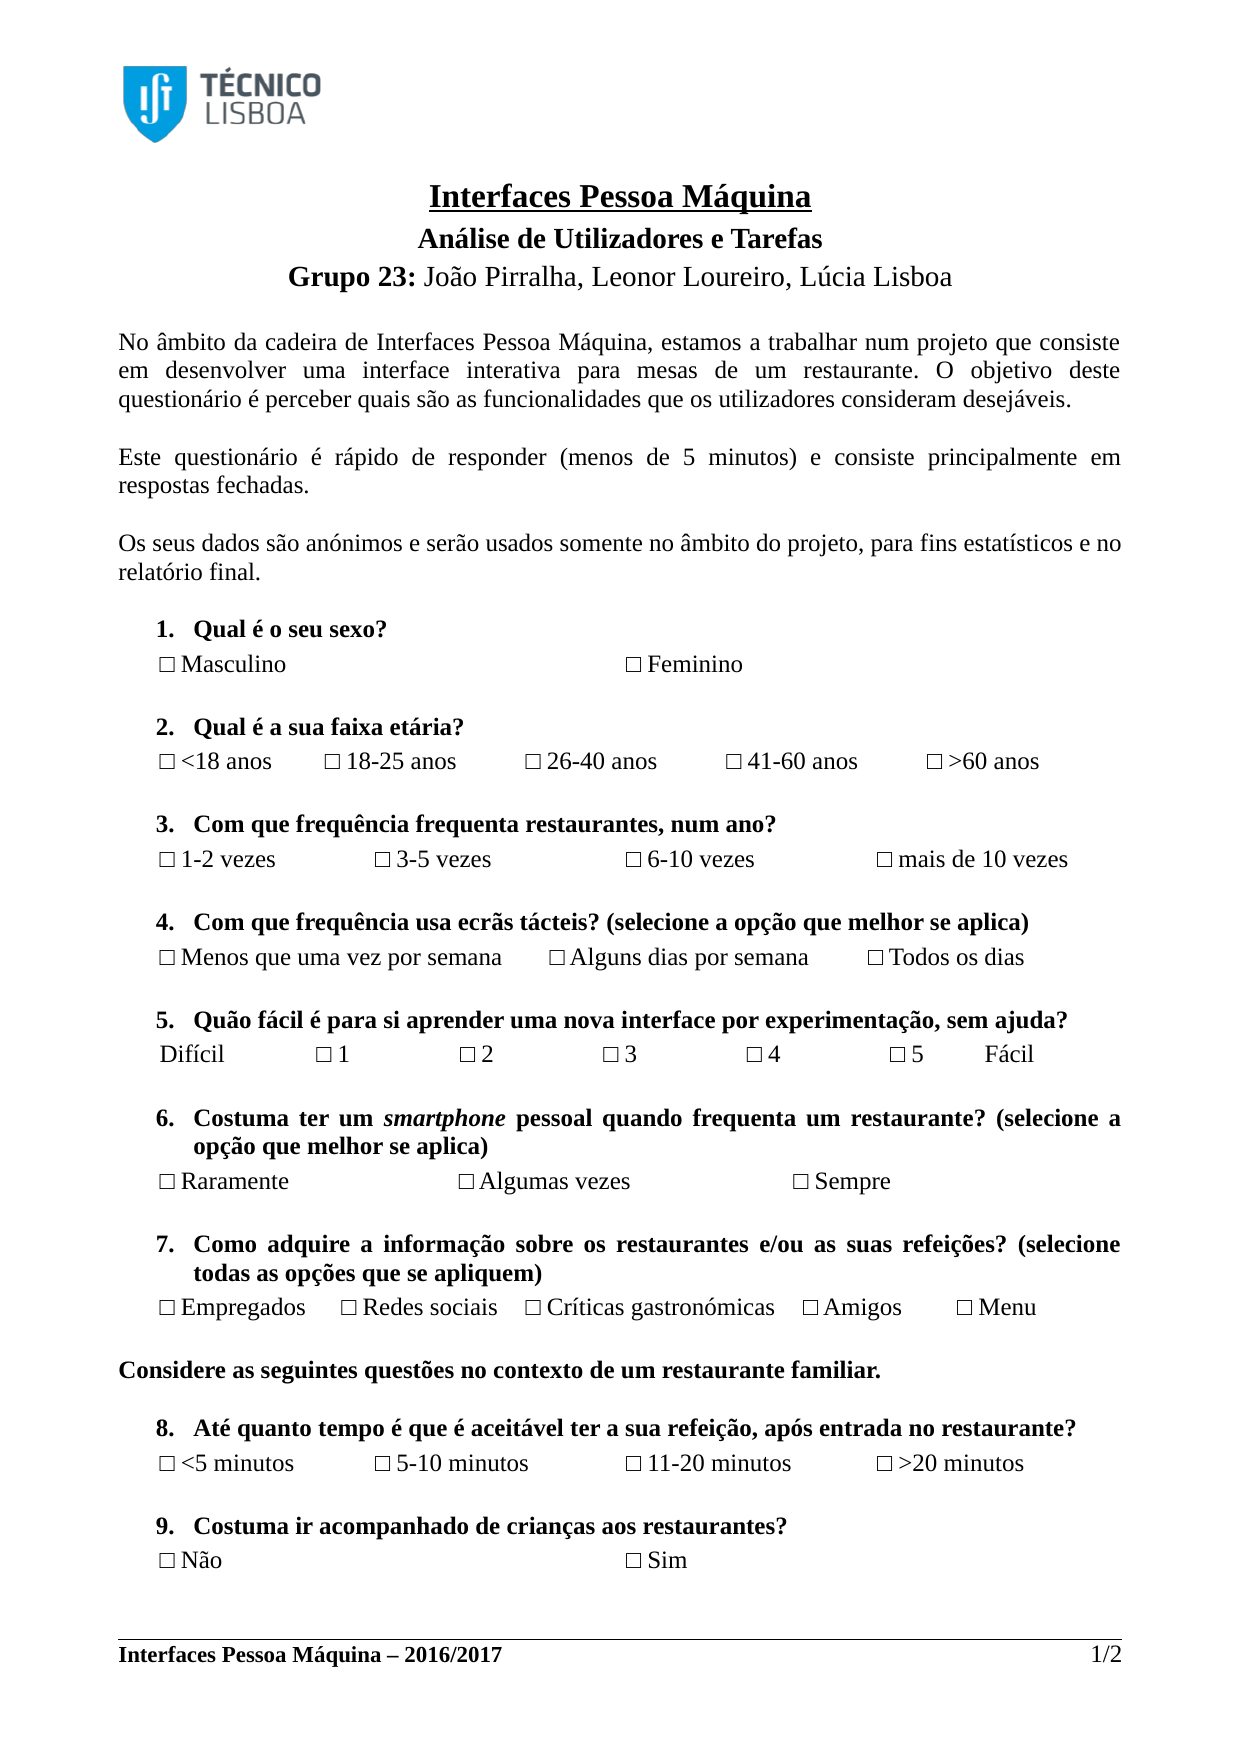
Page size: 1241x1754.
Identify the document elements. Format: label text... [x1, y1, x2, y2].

table_header □ 18-25 anos [319, 741, 519, 781]
table_header □ Masculino [118, 643, 620, 683]
text Análise de Utilizadores e Tarefas [118, 221, 1122, 254]
list Costuma ter um smartphone pessoal quando frequenta um restaurante? (selecione a opção que melhor se aplica) [156, 1103, 1122, 1160]
table_header Fácil [979, 1034, 1122, 1074]
text Os seus dados são anónimos e serão usados somente no âmbito do projeto, para fins estatísticos e no relatório final. [118, 528, 1122, 585]
table_header □ 6-10 vezes [620, 838, 871, 878]
table_header □ Menu [951, 1287, 1122, 1327]
table_header □ 1-2 vezes [118, 838, 369, 878]
table_header □ <5 minutos [118, 1442, 369, 1482]
table_header □ 4 [692, 1034, 835, 1074]
table_header □ 3 [548, 1034, 692, 1074]
list Qual é o seu sexo? [156, 614, 1122, 643]
picture [141, 87, 147, 110]
table_header □ 5-10 minutos [369, 1442, 620, 1482]
list Como adquire a informação sobre os restaurantes e/ou as suas refeições? (selecione todas as opções que se apliquem) [156, 1229, 1122, 1287]
table_header □ 3-5 vezes [369, 838, 620, 878]
list Com que frequência frequenta restaurantes, num ano? [156, 809, 1122, 838]
table_header □ <18 anos [118, 741, 319, 781]
table_header □ Sim [620, 1540, 1122, 1580]
text Grupo 23: João Pirralha, Leonor Loureiro, Lúcia Lisboa [118, 259, 1122, 293]
text Interfaces Pessoa Máquina [118, 177, 1122, 215]
table_header □ Todos os dias [862, 936, 1122, 976]
table_header □ Sempre [788, 1160, 1122, 1200]
table_header □ 1 [261, 1034, 405, 1074]
table_header □ Não [118, 1540, 620, 1580]
table_header □ Raramente [118, 1160, 453, 1200]
text Este questionário é rápido de responder (menos de 5 minutos) e consiste principalmente em respostas fechadas. [118, 442, 1122, 499]
list Qual é a sua faixa etária? [156, 712, 1122, 741]
table_header □ Alguns dias por semana [544, 936, 862, 976]
table_header □ >20 minutos [871, 1442, 1122, 1482]
table_header □ Feminino [620, 643, 1122, 683]
table_header □ Redes sociais [319, 1287, 519, 1327]
table_header □ 11-20 minutos [620, 1442, 871, 1482]
table_header □ Críticas gastronómicas [520, 1287, 797, 1327]
table_header □ mais de 10 vezes [871, 838, 1122, 878]
table_header Difícil [118, 1034, 261, 1074]
text Considere as seguintes questões no contexto de um restaurante familiar. [118, 1356, 1122, 1384]
table_header □ Algumas vezes [453, 1160, 787, 1200]
list Até quanto tempo é que é aceitável ter a sua refeição, após entrada no restaurante? [156, 1413, 1122, 1442]
table_header □ Amigos [797, 1287, 951, 1327]
table_header □ Menos que uma vez por semana [118, 936, 544, 976]
picture [153, 74, 159, 123]
picture [141, 116, 147, 123]
list Costuma ir acompanhado de crianças aos restaurantes? [156, 1511, 1122, 1539]
picture [122, 64, 321, 143]
picture [163, 74, 169, 82]
list Com que frequência usa ecrãs tácteis? (selecione a opção que melhor se aplica) [156, 907, 1122, 936]
list Quão fácil é para si aprender uma nova interface por experimentação, sem ajuda? [156, 1005, 1122, 1034]
table_header □ Empregados [118, 1287, 319, 1327]
picture [161, 87, 172, 110]
text No âmbito da cadeira de Interfaces Pessoa Máquina, estamos a trabalhar num projeto que consiste em desenvolver uma interface interativa para mesas de um restaurante. O objetivo deste questionário é perceber quais são as funcionalidades que os utilizadores consideram desejáveis. [118, 327, 1122, 413]
table_header □ 5 [835, 1034, 979, 1074]
table_header □ >60 anos [921, 741, 1122, 781]
table_header □ 26-40 anos [520, 741, 720, 781]
table_header □ 41-60 anos [720, 741, 921, 781]
table_header □ 2 [405, 1034, 548, 1074]
